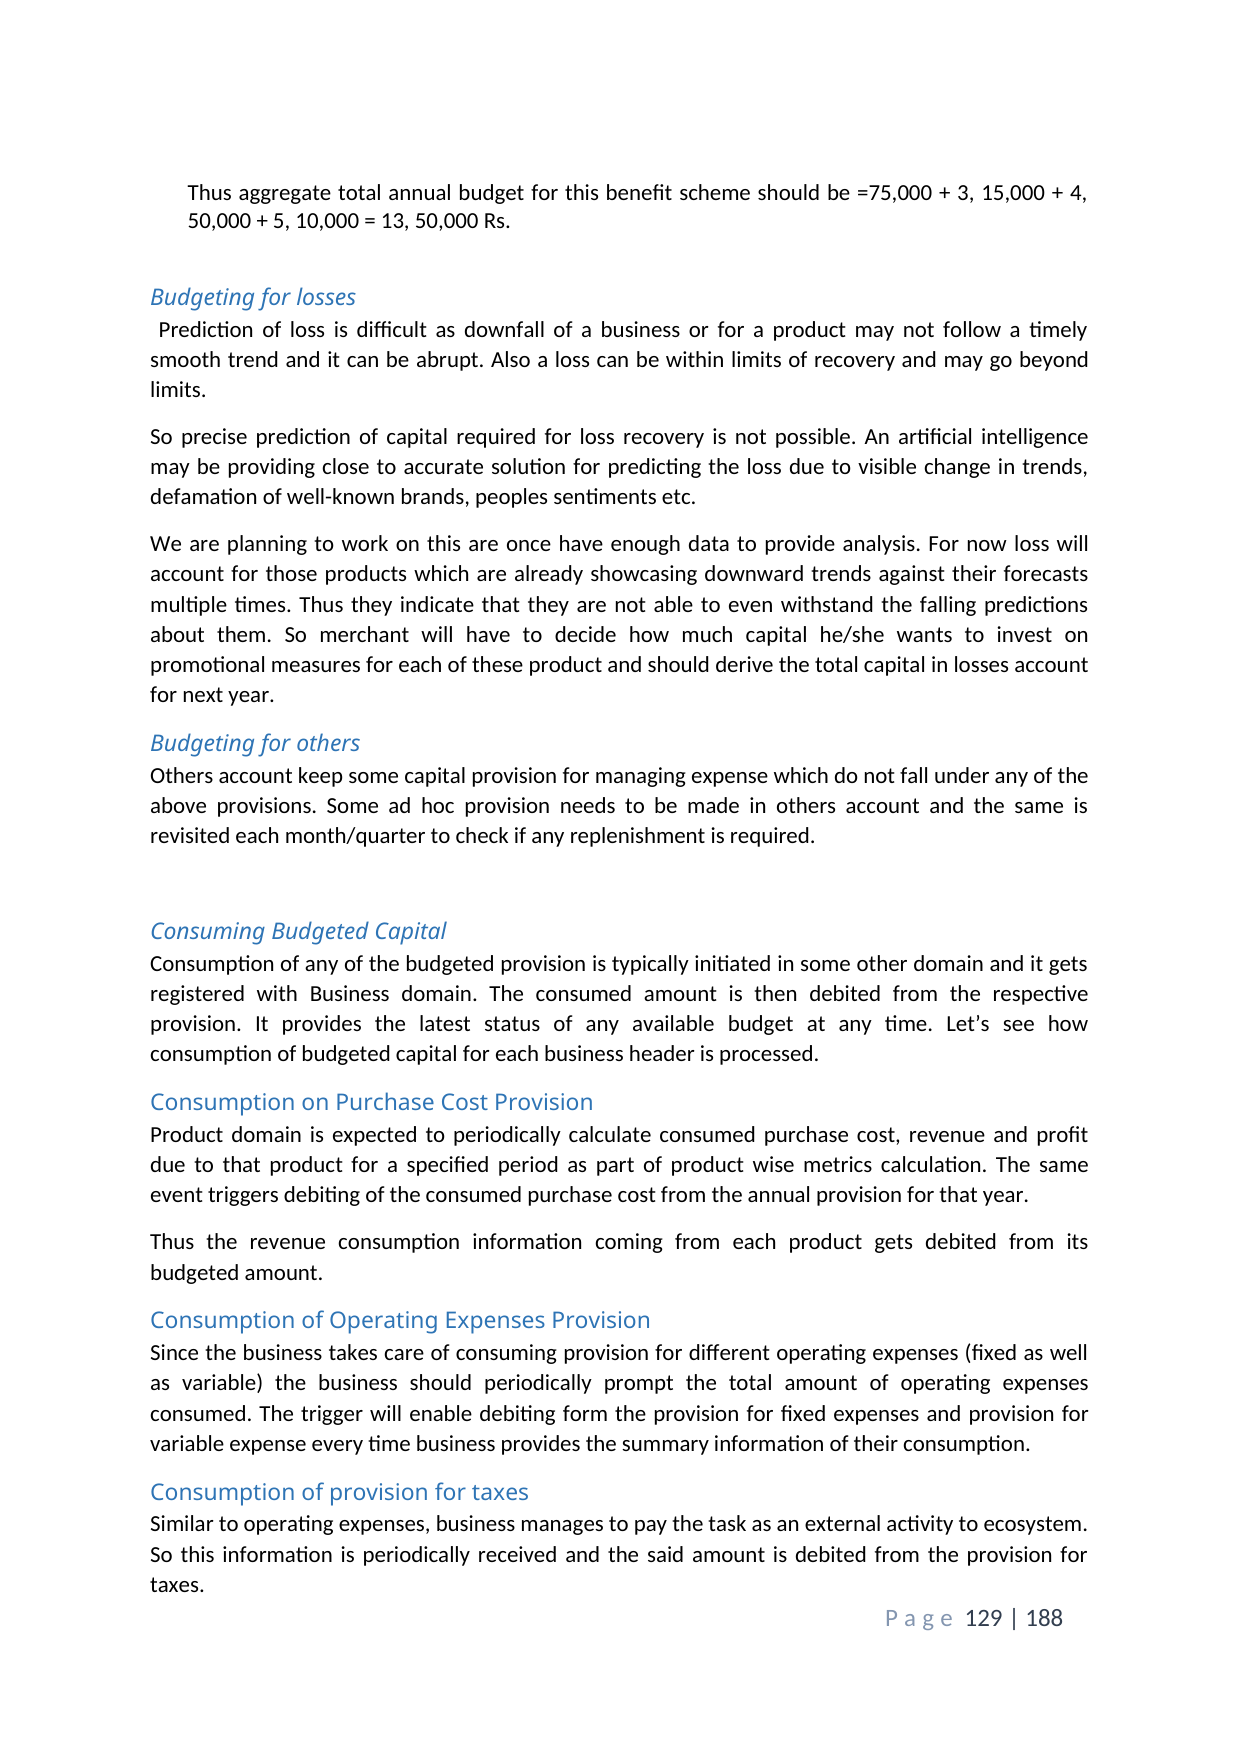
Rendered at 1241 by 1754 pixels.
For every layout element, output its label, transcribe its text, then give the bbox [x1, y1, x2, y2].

text Prediction of loss is difficult as downfall of a business or for a product may not follow a timely smooth trend and it can be abrupt. Also a loss can be within limits of recovery and may go beyond limits. [150, 315, 1090, 403]
subtitle Consumption of Operating Expenses Provision [150, 1304, 1090, 1336]
subtitle Consumption on Purchase Cost Provision [150, 1086, 1090, 1118]
text We are planning to work on this are once have enough data to provide analysis. For now loss will account for those products which are already showcasing downward trends against their forecasts multiple times. Thus they indicate that they are not able to even withstand the falling predictions about them. So merchant will have to decide how much capital he/she wants to invest on promotional measures for each of these product and should derive the total capital in losses account for next year. [150, 529, 1090, 708]
text Similar to operating expenses, business manages to pay the task as an external activity to ecosystem. So this information is periodically received and the said amount is debited from the provision for taxes. [150, 1509, 1090, 1598]
subtitle Consumption of provision for taxes [150, 1476, 1090, 1507]
text Since the business takes care of consuming provision for different operating expenses (fixed as well as variable) the business should periodically prompt the total amount of operating expenses consumed. The trigger will enable debiting form the provision for fixed expenses and provision for variable expense every time business provides the summary information of their consumption. [150, 1338, 1090, 1457]
text Thus the revenue consumption information coming from each product gets debited from its budgeted amount. [150, 1227, 1090, 1286]
text Others account keep some capital provision for managing expense which do not fall under any of the above provisions. Some ad hoc provision needs to be made in others account and the same is revisited each month/quarter to check if any replenishment is required. [150, 761, 1090, 849]
subtitle Budgeting for losses [150, 281, 1090, 312]
text Consumption of any of the budgeted provision is typically initiated in some other domain and it gets registered with Business domain. The consumed amount is then debited from the respective provision. It provides the latest status of any available budget at any time. Let’s see how consumption of budgeted capital for each business header is processed. [150, 949, 1090, 1067]
text So precise prediction of capital required for loss recovery is not possible. An artificial intelligence may be providing close to accurate solution for predicting the loss due to visible change in trends, defamation of well-known brands, peoples sentiments etc. [150, 422, 1090, 510]
subtitle Consuming Budgeted Capital [150, 915, 1090, 946]
subtitle Budgeting for others [150, 727, 1090, 758]
text Thus aggregate total annual budget for this benefit scheme should be =75,000 + 3, 15,000 + 4, 50,000 + 5, 10,000 = 13, 50,000 Rs. [187, 178, 1090, 234]
text Product domain is expected to periodically calculate consumed purchase cost, revenue and profit due to that product for a specified period as part of product wise metrics calculation. The same event triggers debiting of the consumed purchase cost from the annual provision for that year. [150, 1120, 1090, 1208]
